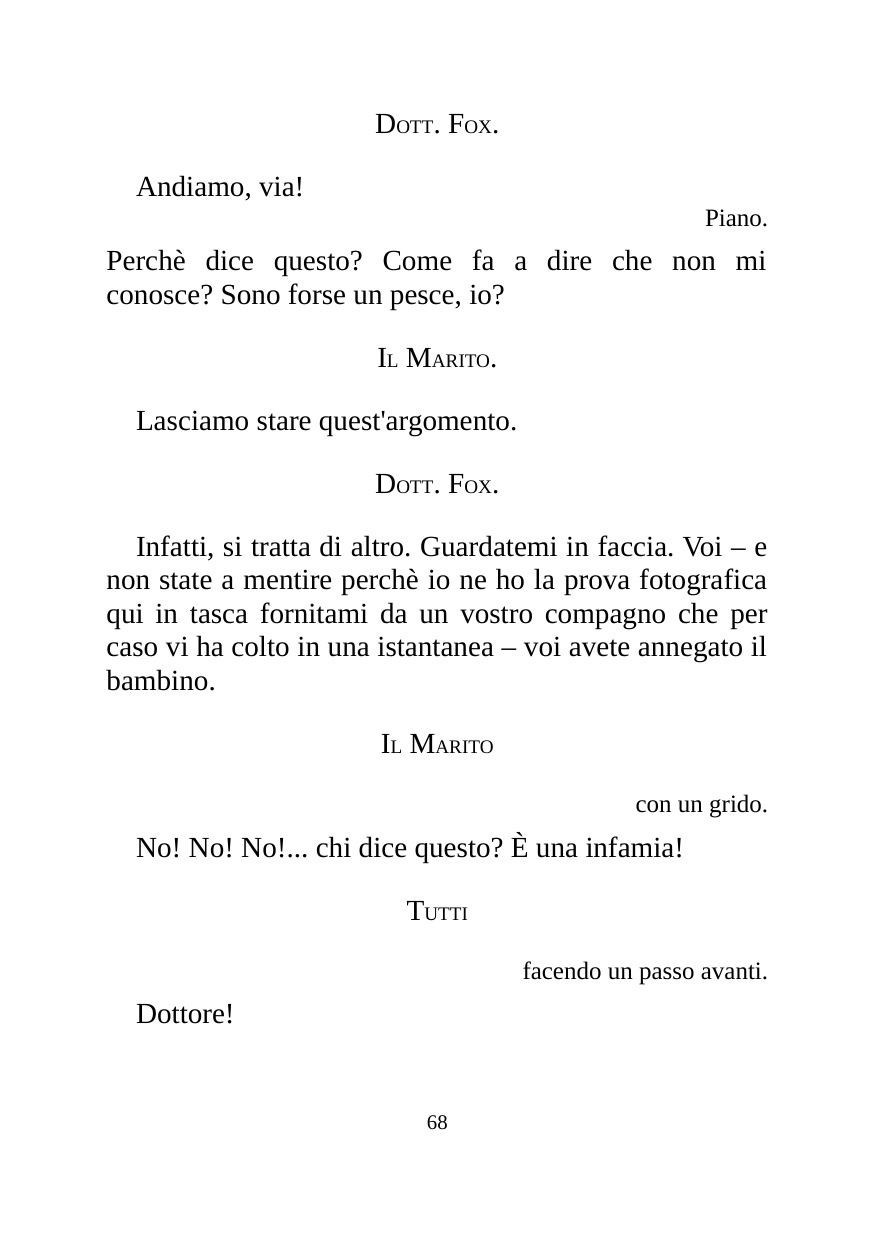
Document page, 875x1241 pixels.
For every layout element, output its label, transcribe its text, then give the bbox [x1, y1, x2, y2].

text Il Marito. [106, 340, 768, 373]
text Infatti, si tratta di altro. Guardatemi in faccia. Voi – e non state a mentire perchè io ne ho la prova fotografica qui in tasca fornitami da un vostro compagno che per caso vi ha colto in una istantanea – voi avete annegato il bambino. [106, 529, 768, 697]
text Lasciamo stare quest'argomento. [106, 403, 768, 436]
text Il Marito [106, 726, 768, 760]
text Dott. Fox. [106, 466, 768, 499]
text con un grido. [431, 789, 768, 818]
text Tutti [106, 893, 768, 926]
text facendo un passo avanti. [431, 956, 768, 984]
text Andiamo, via! [106, 169, 768, 203]
text No! No! No!... chi dice questo? È una infamia! [106, 830, 768, 863]
text Piano. [431, 203, 768, 232]
text Dott. Fox. [106, 106, 768, 140]
text Dottore! [106, 996, 768, 1030]
text Perchè dice questo? Come fa a dire che non mi conosce? Sono forse un pesce, io? [106, 243, 768, 310]
